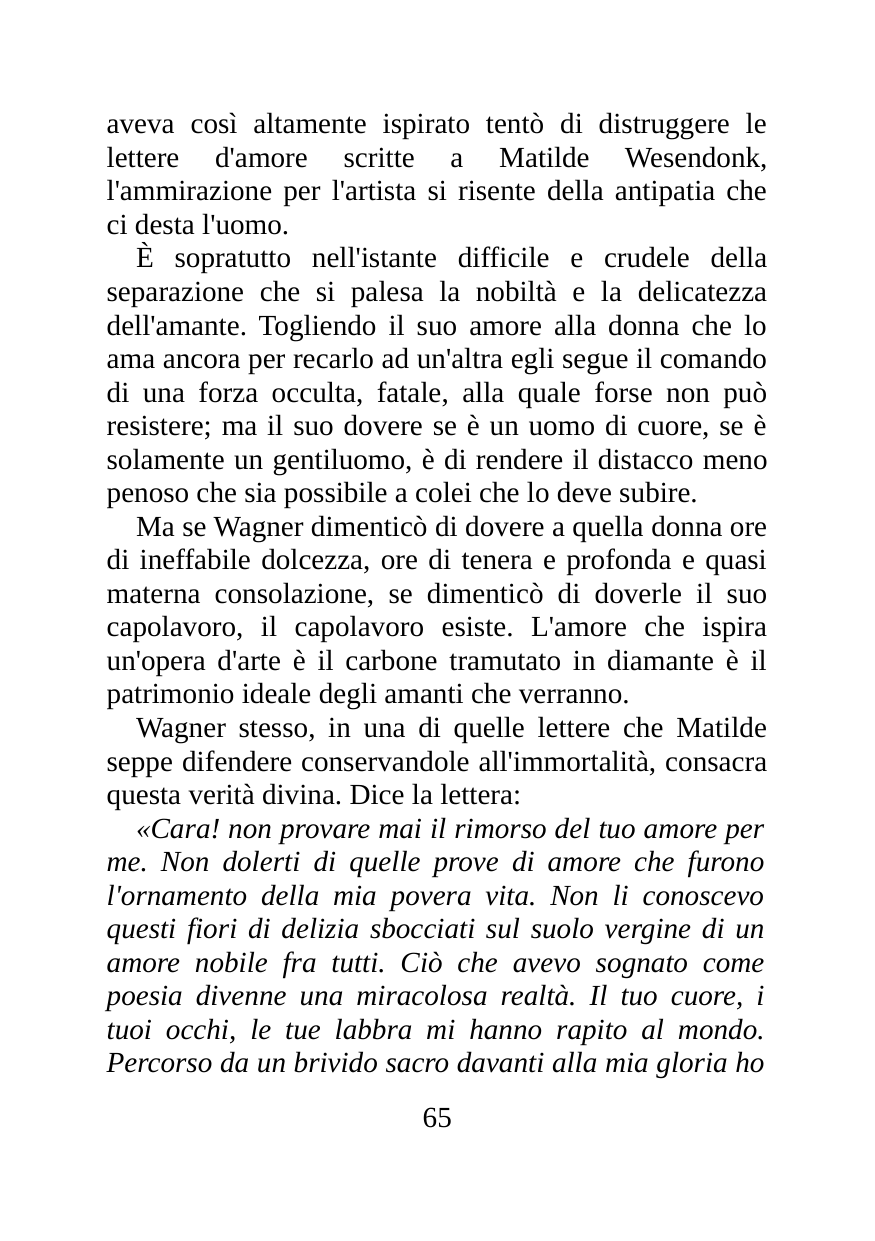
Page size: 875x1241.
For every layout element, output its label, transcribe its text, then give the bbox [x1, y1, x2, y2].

text È sopratutto nell'istante difficile e crudele della separazione che si palesa la nobiltà e la delicatezza dell'amante. Togliendo il suo amore alla donna che lo ama ancora per recarlo ad un'altra egli segue il comando di una forza occulta, fatale, alla quale forse non può resistere; ma il suo dovere se è un uomo di cuore, se è solamente un gentiluomo, è di rendere il distacco meno penoso che sia possibile a colei che lo deve subire. [106, 241, 768, 509]
text Wagner stesso, in una di quelle lettere che Matilde seppe difendere conservandole all'immortalità, consacra questa verità divina. Dice la lettera: [106, 710, 768, 811]
text «Cara! non provare mai il rimorso del tuo amore per me. Non dolerti di quelle prove di amore che furono l'ornamento della mia povera vita. Non li conoscevo questi fiori di delizia sbocciati sul suolo vergine di un amore nobile fra tutti. Ciò che avevo sognato come poesia divenne una miracolosa realtà. Il tuo cuore, i tuoi occhi, le tue labbra mi hanno rapito al mondo. Percorso da un brivido sacro davanti alla mia gloria ho [106, 811, 768, 1079]
text aveva così altamente ispirato tentò di distruggere le lettere d'amore scritte a Matilde Wesendonk, l'ammirazione per l'artista si risente della antipatia che ci desta l'uomo. [106, 106, 768, 241]
text Ma se Wagner dimenticò di dovere a quella donna ore di ineffabile dolcezza, ore di tenera e profonda e quasi materna consolazione, se dimenticò di doverle il suo capolavoro, il capolavoro esiste. L'amore che ispira un'opera d'arte è il carbone tramutato in diamante è il patrimonio ideale degli amanti che verranno. [106, 509, 768, 710]
